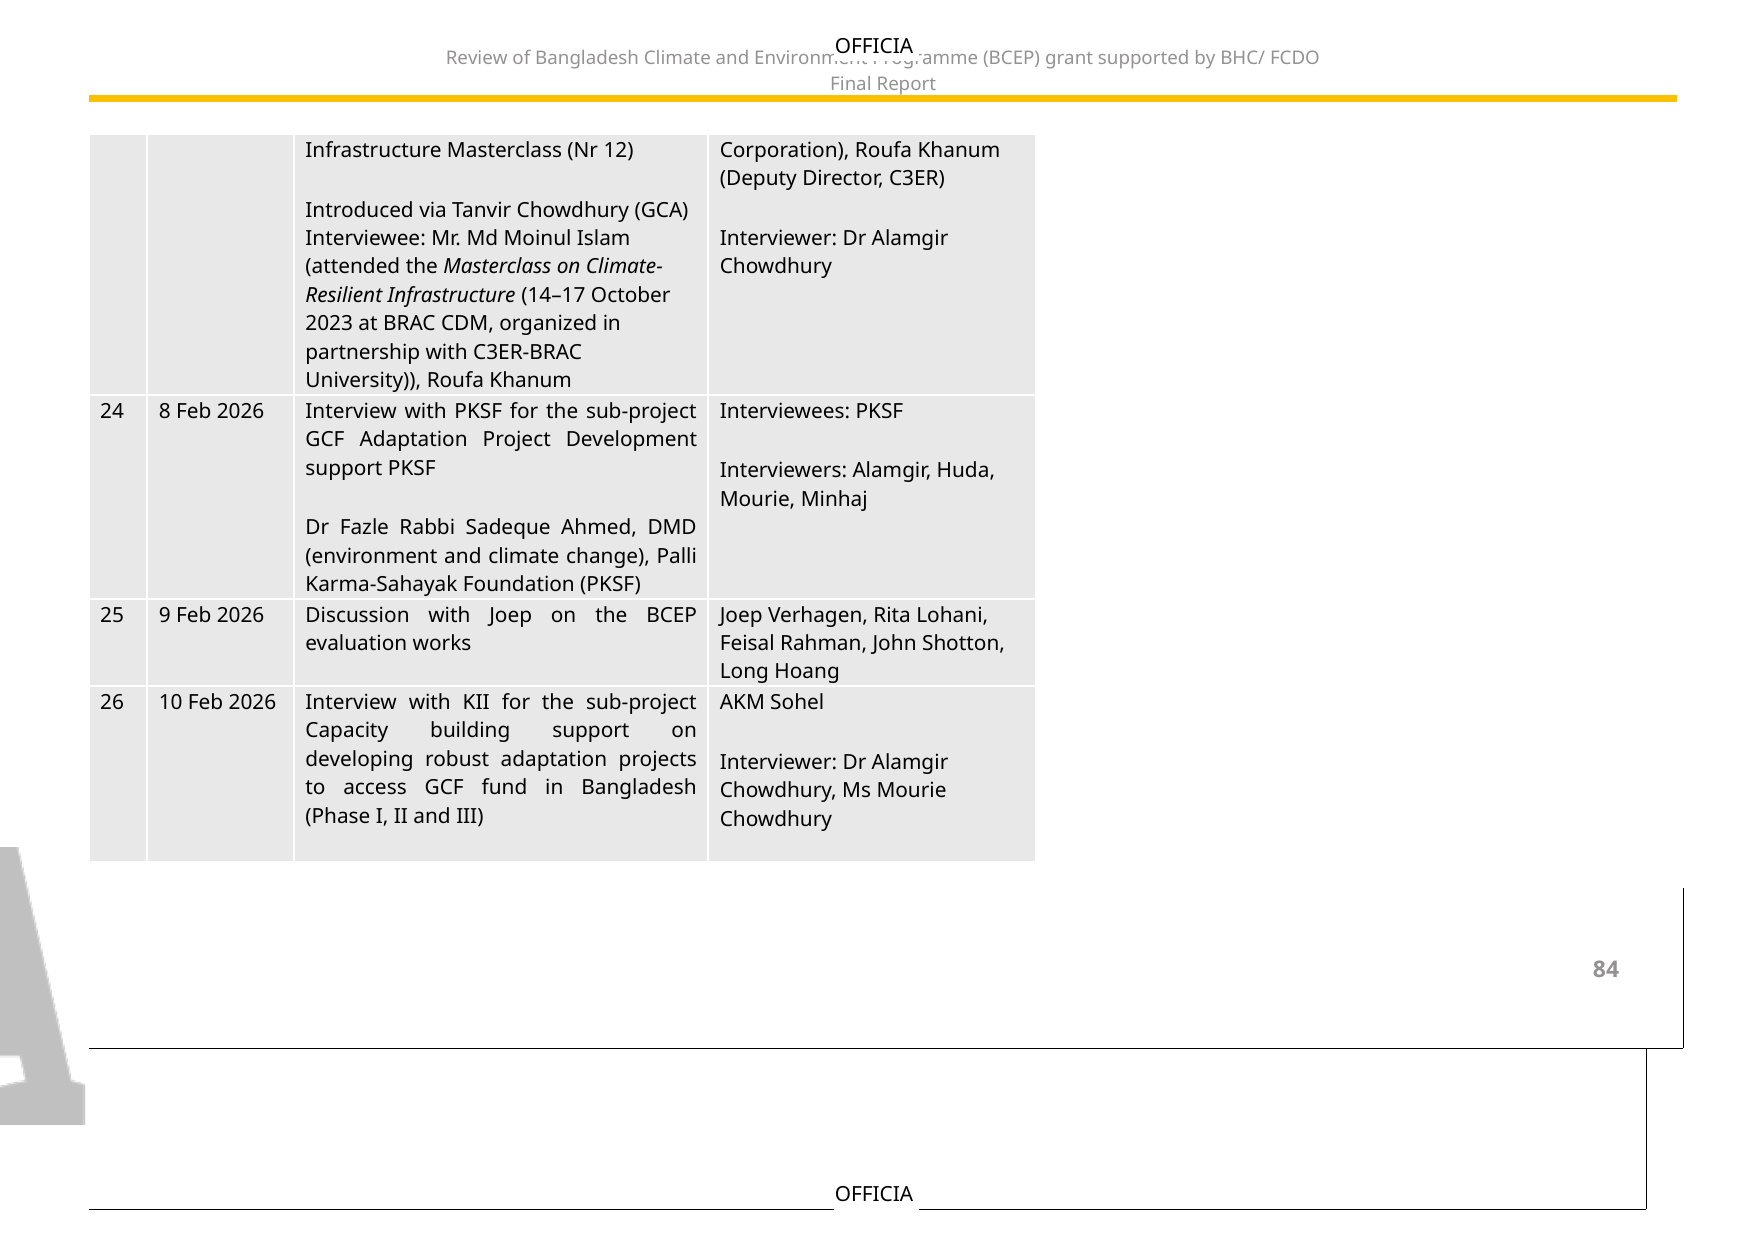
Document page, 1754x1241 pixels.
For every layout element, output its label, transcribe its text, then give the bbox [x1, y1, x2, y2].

table_cell Interview with PKSF for the sub-project GCF Adaptation Project Development support PKSF Dr Fazle Rabbi Sadeque Ahmed, DMD (environment and climate change), Palli Karma-Sahayak Foundation (PKSF) [295, 396, 707, 598]
table_cell 8 Feb 2026 [148, 396, 293, 598]
table_cell AKM Sohel Interviewer: Dr Alamgir Chowdhury, Ms Mourie Chowdhury [709, 687, 1035, 861]
table_cell 10 Feb 2026 [148, 687, 293, 861]
table_cell [90, 396, 146, 598]
table_cell Interviewees: PKSF Interviewers: Alamgir, Huda, Mourie, Minhaj [709, 396, 1035, 598]
table_cell Infrastructure Masterclass (Nr 12) Introduced via Tanvir Chowdhury (GCA) Interviewee: Mr. Md Moinul Islam (attended the Masterclass on Climate-Resilient Infrastructure (14–17 October 2023 at BRAC CDM, organized in partnership with C3ER-BRAC University)), Roufa Khanum [295, 135, 707, 394]
table_cell Corporation), Roufa Khanum (Deputy Director, C3ER) Interviewer: Dr Alamgir Chowdhury [709, 135, 1035, 394]
table_cell 9 Feb 2026 [148, 600, 293, 685]
table_cell Interview with KII for the sub-project Capacity building support on developing robust adaptation projects to access GCF fund in Bangladesh (Phase I, II and III) [295, 687, 707, 861]
table_cell [148, 135, 293, 394]
table_cell [90, 135, 146, 394]
table_cell Discussion with Joep on the BCEP evaluation works [295, 600, 707, 685]
table_cell Joep Verhagen, Rita Lohani, Feisal Rahman, John Shotton, Long Hoang [709, 600, 1035, 685]
table_cell [90, 687, 146, 861]
table_cell [90, 600, 146, 685]
